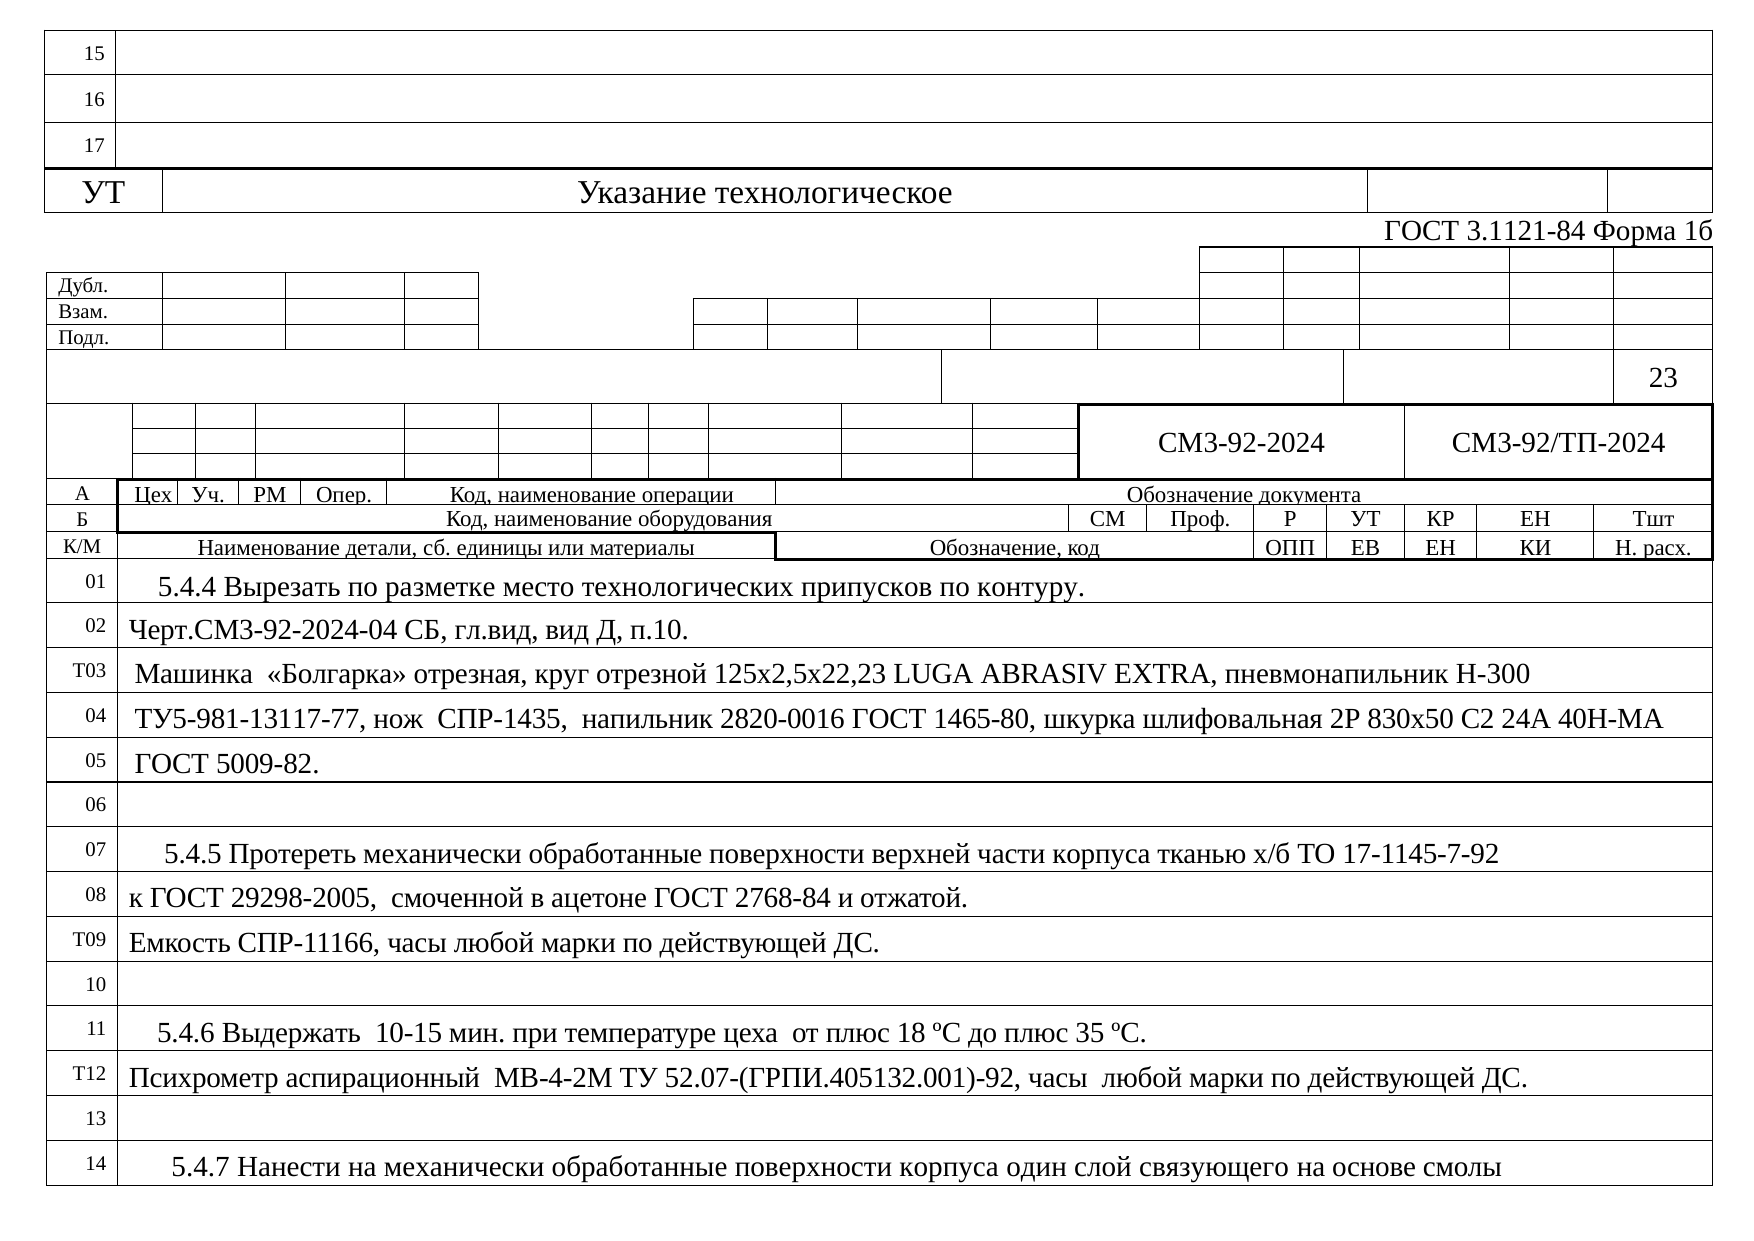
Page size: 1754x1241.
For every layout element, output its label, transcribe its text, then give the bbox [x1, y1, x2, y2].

table_cell КИ [1477, 532, 1593, 557]
table_cell 04 [47, 693, 117, 737]
table_cell [163, 273, 285, 298]
table_cell [694, 299, 767, 324]
table_cell [991, 299, 1097, 324]
table_cell [163, 325, 285, 349]
table_cell [196, 429, 255, 453]
table_cell Взам. [47, 299, 162, 324]
text ГОСТ 3.1121-84 Форма 1б [74, 213, 1713, 246]
table_cell [991, 325, 1097, 349]
table_cell 11 [47, 1006, 117, 1050]
table_cell 15 [45, 31, 115, 74]
table_cell Р [1254, 505, 1326, 531]
table_cell 5.4.7 Нанести на механически обработанные поверхности корпуса один слой связующего на основе смолы [118, 1141, 1712, 1184]
table_cell [405, 273, 478, 298]
table_cell [1284, 299, 1359, 324]
table_cell Черт.СМ3-92-2024-04 СБ, гл.вид, вид Д, п.10. [118, 603, 1712, 647]
table_cell [1360, 273, 1509, 298]
table_cell Проф. [1147, 505, 1253, 531]
table_header [1200, 248, 1283, 272]
table_cell [768, 325, 857, 349]
table_cell [256, 429, 404, 453]
table_cell 10 [47, 962, 117, 1005]
table_cell А [47, 479, 116, 504]
table_cell [256, 404, 404, 428]
table_cell Указание технологическое [163, 170, 1367, 212]
table_cell [1098, 325, 1199, 349]
table_cell [842, 454, 972, 478]
table_cell ОПП [1254, 532, 1326, 557]
table_cell [1368, 170, 1607, 212]
table_cell СМ3-92/ТП-2024 [1405, 406, 1711, 478]
table_cell [1284, 325, 1359, 349]
table_cell Емкость СПР-11166, часы любой марки по действующей ДС. [118, 917, 1712, 961]
table_cell 5.4.5 Протереть механически обработанные поверхности верхней части корпуса тканью х/б ТО 17-1145-7-92 [118, 827, 1712, 871]
table_cell [768, 272, 857, 298]
table_cell Психрометр аспирационный МВ-4-2М ТУ 52.07-(ГРПИ.405132.001)-92, часы любой марки по действующей ДС. [118, 1051, 1712, 1095]
table_cell [649, 429, 708, 453]
table_cell [592, 404, 648, 428]
table_cell ЕН [1405, 532, 1476, 557]
table_cell [1608, 170, 1712, 212]
table_cell [499, 429, 591, 453]
table_cell [47, 404, 132, 478]
table_cell [1510, 325, 1613, 349]
table_cell Код, наименование оборудования [119, 505, 1068, 531]
table_cell [405, 299, 478, 324]
table_cell [649, 454, 708, 478]
table_cell [1098, 272, 1199, 298]
table_cell [116, 123, 1712, 167]
table_header [1284, 248, 1359, 272]
table_cell [768, 299, 857, 324]
table_cell [405, 429, 498, 453]
table_cell К/М [47, 532, 117, 557]
table_cell [405, 404, 498, 428]
table_cell [990, 272, 1098, 298]
table_cell СМ [1069, 505, 1146, 531]
table_cell [649, 404, 708, 428]
table_cell Подл. [47, 325, 162, 349]
table_cell [118, 1096, 1712, 1140]
table_cell [256, 454, 404, 478]
table_cell [973, 404, 1077, 428]
table_cell [479, 272, 693, 298]
table_cell к ГОСТ 29298-2005, смоченной в ацетоне ГОСТ 2768-84 и отжатой. [118, 872, 1712, 916]
table_cell [858, 299, 990, 324]
table_cell 01 [47, 559, 117, 602]
table_cell 5.4.6 Выдержать 10-15 мин. при температуре цеха от плюс 18 ºС до плюс 35 ºС. [118, 1006, 1712, 1050]
table_cell РМ [239, 481, 300, 504]
table_cell [858, 272, 990, 298]
table_cell УТ [1327, 505, 1404, 531]
table_cell [499, 454, 591, 478]
table_cell 5.4.4 Вырезать по разметке место технологических припусков по контуру. [118, 559, 1712, 602]
table_cell Т03 [47, 648, 117, 692]
table_cell [1614, 299, 1712, 324]
table_cell Обозначение документа [776, 481, 1711, 504]
table_cell [286, 299, 404, 324]
table_cell [1360, 325, 1509, 349]
table_cell [118, 783, 1712, 826]
table_cell [1098, 299, 1199, 324]
table_cell ЕВ [1327, 532, 1404, 557]
table_cell Б [47, 505, 116, 531]
table_cell T12 [47, 1051, 117, 1095]
table_cell 13 [47, 1096, 117, 1140]
table_cell [1284, 273, 1359, 298]
table_cell [286, 325, 404, 349]
table_cell 08 [47, 872, 117, 916]
table_header [1360, 248, 1509, 272]
table_cell 02 [47, 603, 117, 647]
table_cell [1200, 299, 1283, 324]
table_cell [592, 429, 648, 453]
table_header [1510, 248, 1613, 272]
table_cell ЕН [1477, 505, 1593, 531]
table_cell Обозначение, код [777, 532, 1253, 557]
table_cell [133, 404, 195, 428]
table_cell КР [1405, 505, 1476, 531]
table_header [47, 246, 1199, 272]
table_cell [1614, 273, 1712, 298]
table_cell Код, наименование операции [387, 481, 775, 504]
table_cell Опер. [301, 481, 386, 504]
table_cell [709, 404, 841, 428]
table_cell [592, 454, 648, 478]
table_cell Машинка «Болгарка» отрезная, круг отрезной 125х2,5х22,23 LUGA ABRASIV EXTRA, пневмонапильник Н-300 [118, 648, 1712, 692]
table_cell [196, 454, 255, 478]
table_cell [405, 454, 498, 478]
table_cell [405, 325, 478, 349]
table_header [1614, 248, 1712, 272]
table_cell [116, 31, 1712, 74]
table_cell [858, 325, 990, 349]
table_cell [196, 404, 255, 428]
table_cell [709, 454, 841, 478]
table_cell Дубл. [47, 273, 162, 298]
table_cell [709, 429, 841, 453]
table_cell 23 [1614, 350, 1712, 402]
table_cell Тшт [1594, 505, 1711, 531]
table_cell T09 [47, 917, 117, 961]
table_cell Наименование детали, сб. единицы или материалы [118, 534, 774, 557]
table_cell [1360, 299, 1509, 324]
table_cell [693, 272, 768, 298]
table_cell [479, 298, 693, 349]
table_cell [973, 454, 1077, 478]
table_cell [286, 273, 404, 298]
table_cell [1510, 299, 1613, 324]
table_cell [973, 429, 1077, 453]
table_cell [133, 454, 195, 478]
table_cell ГОСТ 5009-82. [118, 738, 1712, 781]
table_cell 17 [45, 123, 115, 167]
table_cell [47, 350, 941, 402]
table_cell [116, 75, 1712, 122]
table_cell Н. расх. [1594, 532, 1711, 557]
table_cell ТУ5-981-13117-77, нож СПР-1435, напильник 2820-0016 ГОСТ 1465-80, шкурка шлифовальная 2Р 830х50 С2 24А 40Н-МА [118, 693, 1712, 737]
table_cell 07 [47, 827, 117, 871]
table_cell 14 [47, 1141, 117, 1184]
table_cell Уч. [178, 481, 238, 504]
table_cell [1200, 273, 1283, 298]
table_cell [1614, 325, 1712, 349]
table_cell [133, 429, 195, 453]
table_cell 06 [47, 783, 117, 826]
table_cell [118, 962, 1712, 1005]
table_cell [1200, 325, 1283, 349]
table_cell 16 [45, 75, 115, 122]
table_cell [694, 325, 767, 349]
table_cell [499, 404, 591, 428]
table_cell УТ [45, 170, 162, 212]
table_cell [842, 429, 972, 453]
table_cell СМ3-92-2024 [1080, 406, 1404, 478]
table_cell 05 [47, 738, 117, 781]
table_cell [842, 404, 972, 428]
table_cell [163, 299, 285, 324]
table_cell [942, 350, 1343, 402]
table_cell [1510, 273, 1613, 298]
table_cell [1344, 350, 1613, 402]
table_cell Цех [119, 481, 177, 504]
